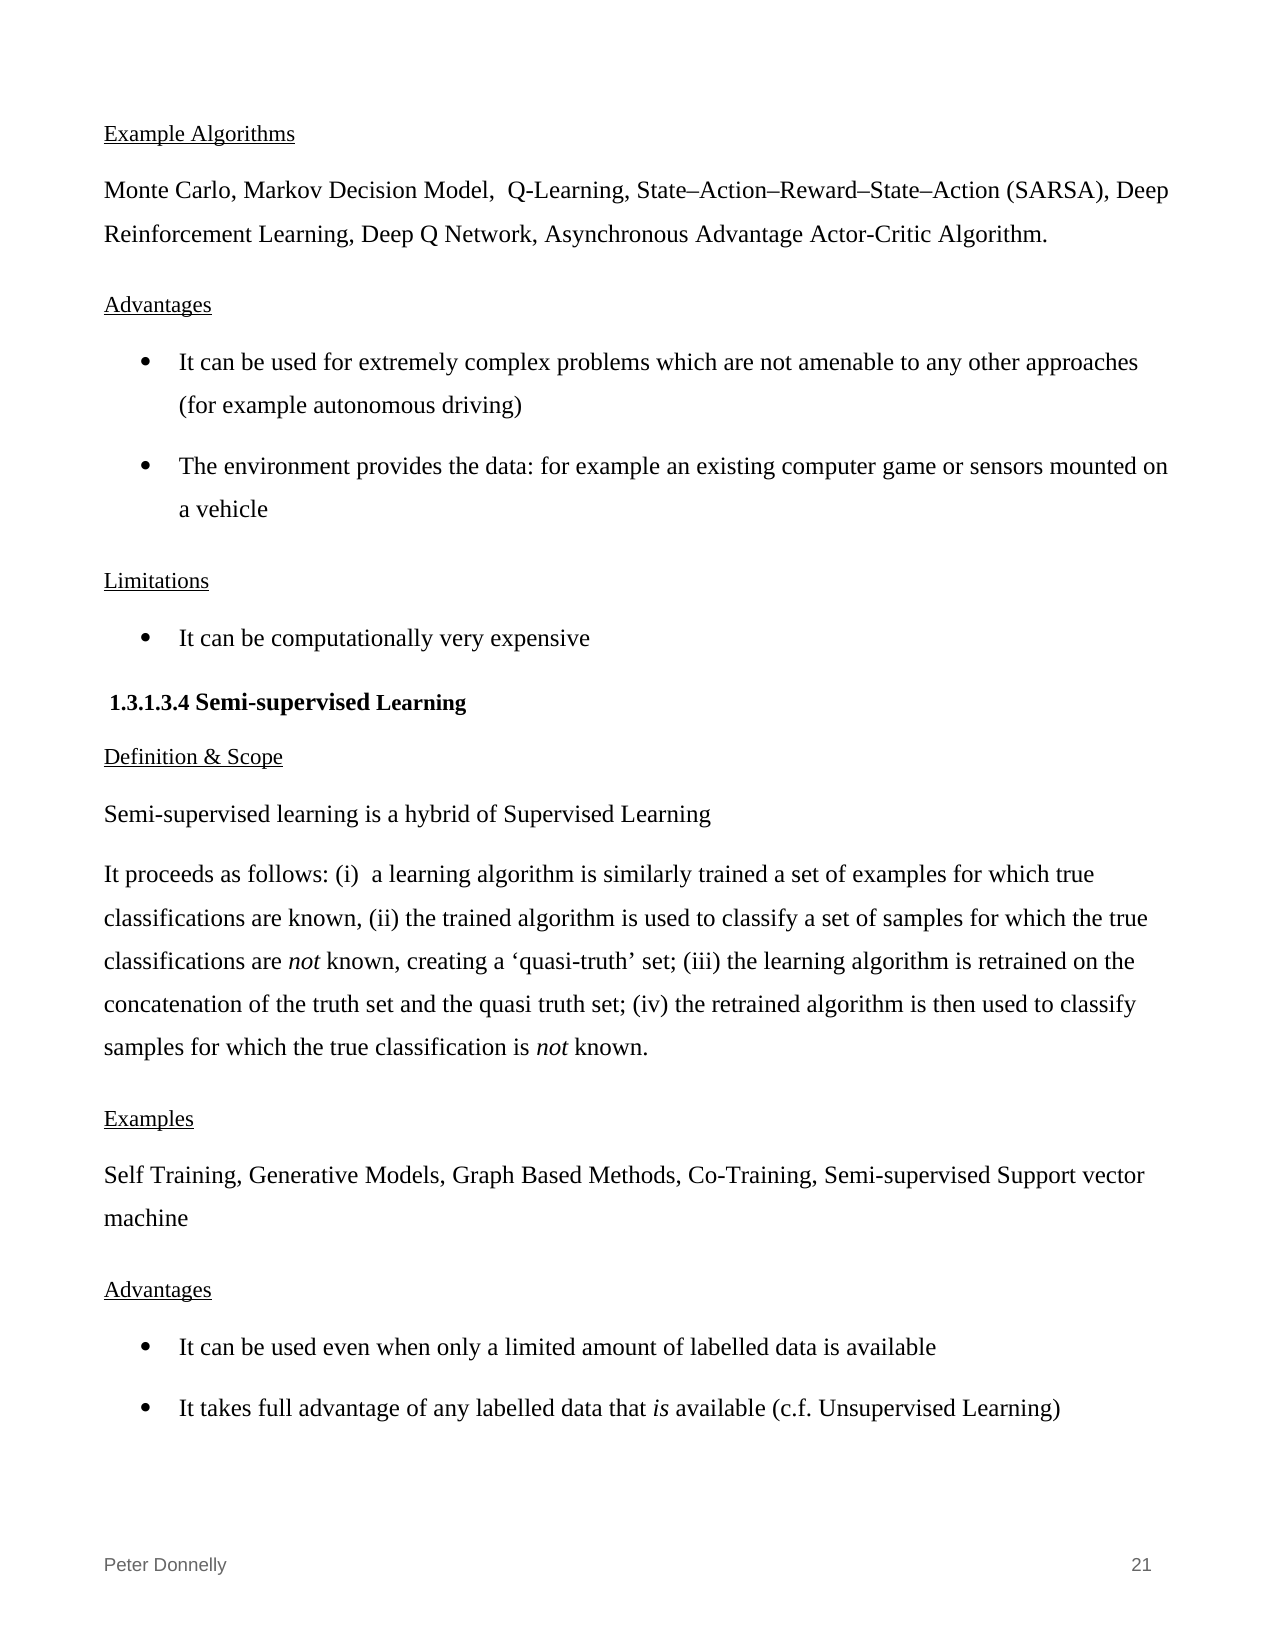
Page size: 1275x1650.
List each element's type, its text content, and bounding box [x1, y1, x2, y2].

text Self Training, Generative Models, Graph Based Methods, Co-Training, Semi-supervised Support vector machine [103, 1160, 1181, 1232]
subtitle Examples [86, 1104, 1181, 1131]
list It can be used for extremely complex problems which are not amenable to any other approaches (for example autonomous driving) [141, 347, 1181, 419]
subtitle Example Algorithms [86, 120, 1181, 146]
list It takes full advantage of any labelled data that is available (c.f. Unsupervised Learning) [141, 1393, 1181, 1422]
subtitle Semi-supervised Learning [103, 687, 1181, 716]
subtitle Advantages [86, 1276, 1181, 1302]
subtitle Advantages [86, 291, 1181, 318]
list It can be computationally very expensive [141, 623, 1181, 651]
list It can be used even when only a limited amount of labelled data is available [141, 1332, 1181, 1361]
list The environment provides the data: for example an existing computer game or sensors mounted on a vehicle [141, 451, 1181, 523]
text It proceeds as follows: (i) a learning algorithm is similarly trained a set of examples for which true classifications are known, (ii) the trained algorithm is used to classify a set of samples for which the true classifications are not known, creating a ‘quasi-truth’ set; (iii) the learning algorithm is retrained on the concatenation of the truth set and the quasi truth set; (iv) the retrained algorithm is then used to classify samples for which the true classification is not known. [103, 859, 1181, 1061]
text Monte Carlo, Markov Decision Model, Q-Learning, State–Action–Reward–State–Action (SARSA), Deep Reinforcement Learning, Deep Q Network, Asynchronous Advantage Actor-Critic Algorithm. [103, 176, 1181, 247]
subtitle Limitations [86, 567, 1181, 593]
text Semi-supervised learning is a hybrid of Supervised Learning [103, 799, 1181, 827]
subtitle Definition & Scope [86, 743, 1181, 769]
